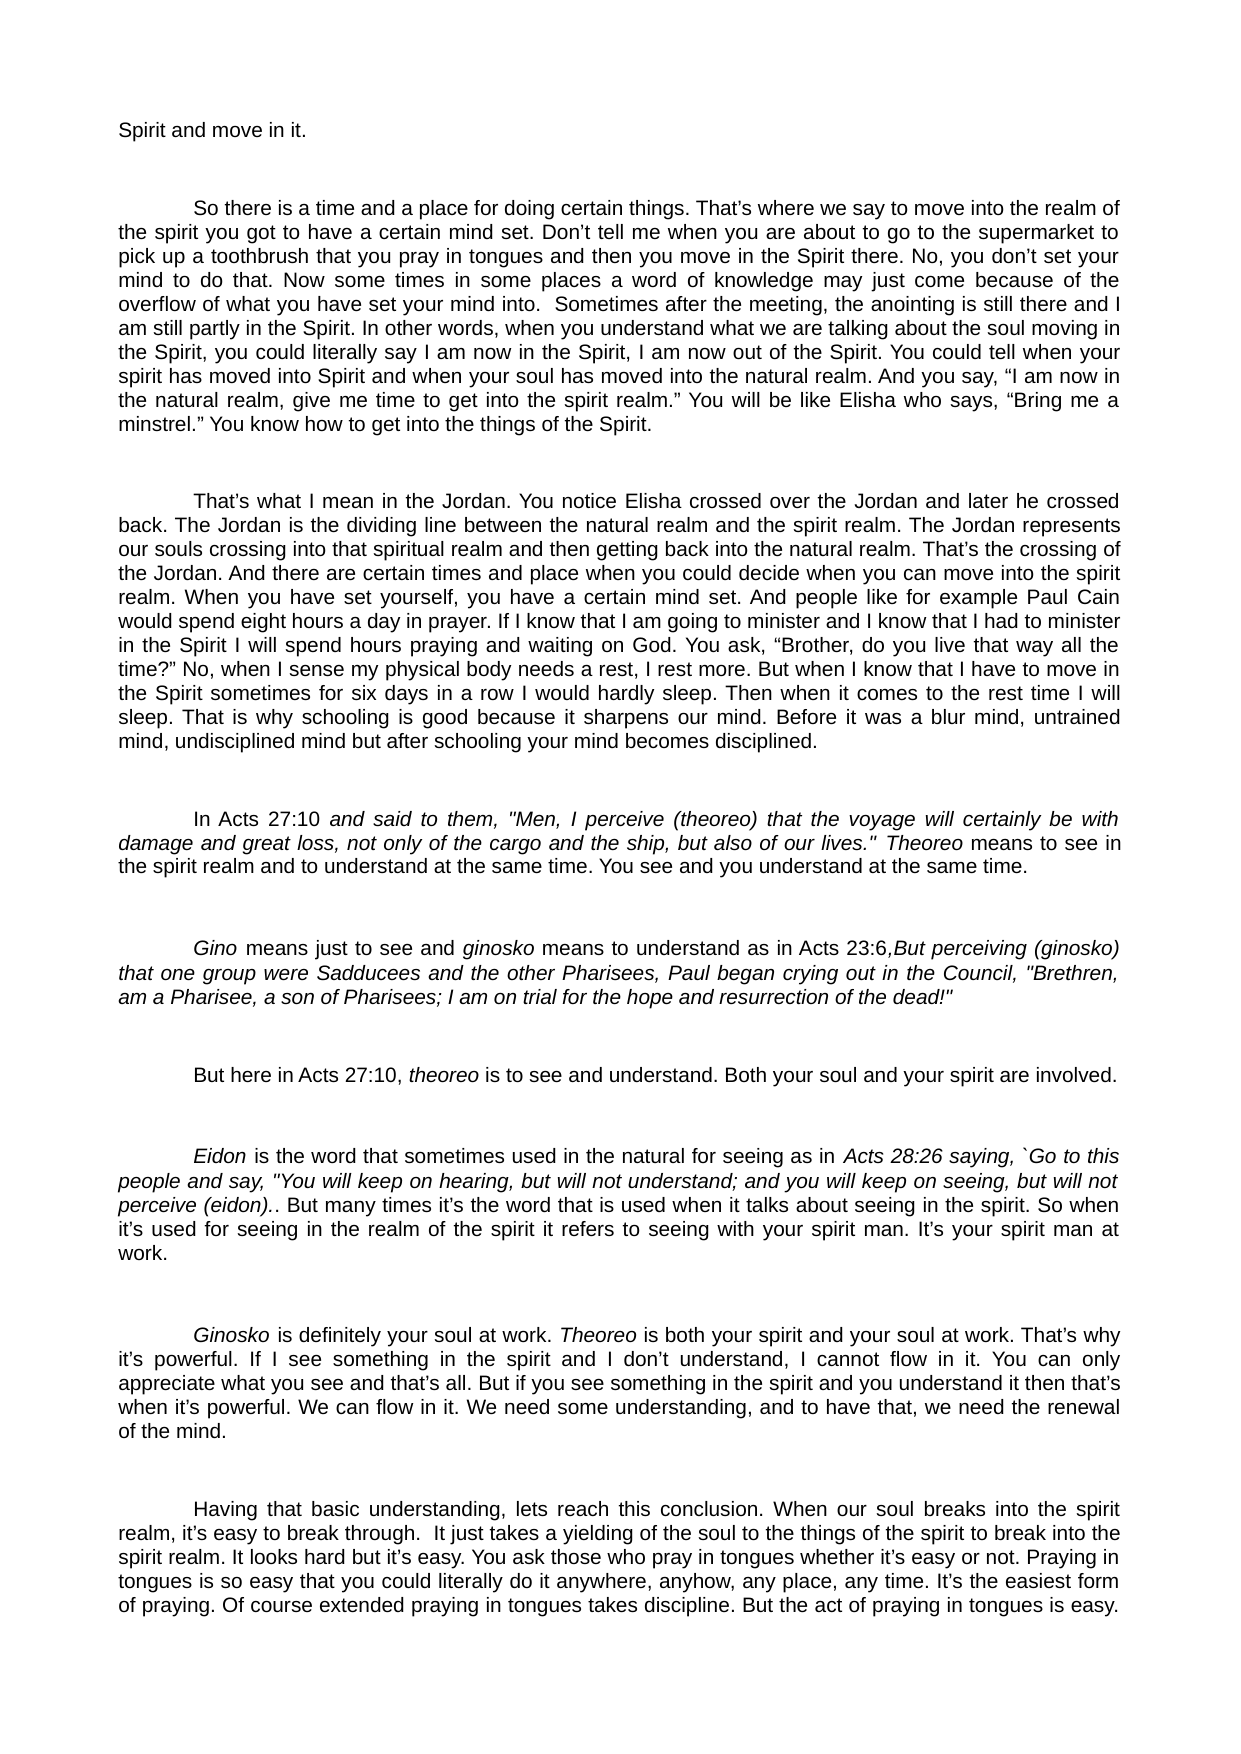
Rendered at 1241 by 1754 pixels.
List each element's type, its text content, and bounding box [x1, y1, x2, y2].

text Eidon is the word that sometimes used in the natural for seeing as in Acts 28:26 saying, `Go to this people and say, "You will keep on hearing, but will not understand; and you will keep on seeing, but will not perceive (eidon).. But many times it’s the word that is used when it talks about seeing in the spirit. So when it’s used for seeing in the realm of the spirit it refers to seeing with your spirit man. It’s your spirit man at work. [118, 1140, 1122, 1265]
text Gino means just to see and ginosko means to understand as in Acts 23:6,But perceiving (ginosko) that one group were Sadducees and the other Pharisees, Paul began crying out in the Council, "Brethren, am a Pharisee, a son of Pharisees; I am on trial for the hope and resurrection of the dead!" [118, 932, 1122, 1009]
text Having that basic understanding, lets reach this conclusion. When our soul breaks into the spirit realm, it’s easy to break through. It just takes a yielding of the soul to the things of the spirit to break into the spirit realm. It looks hard but it’s easy. You ask those who pray in tongues whether it’s easy or not. Praying in tongues is so easy that you could literally do it anywhere, anyhow, any place, any time. It’s the easiest form of praying. Of course extended praying in tongues takes discipline. But the act of praying in tongues is easy. [118, 1497, 1122, 1617]
text Spirit and move in it. [118, 118, 1122, 142]
text So there is a time and a place for doing certain things. That’s where we say to move into the realm of the spirit you got to have a certain mind set. Don’t tell me when you are about to go to the supermarket to pick up a toothbrush that you pray in tongues and then you move in the Spirit there. No, you don’t set your mind to do that. Now some times in some places a word of knowledge may just come because of the overflow of what you have set your mind into. Sometimes after the meeting, the anointing is still there and I am still partly in the Spirit. In other words, when you understand what we are talking about the soul moving in the Spirit, you could literally say I am now in the Spirit, I am now out of the Spirit. You could tell when your spirit has moved into Spirit and when your soul has moved into the natural realm. And you say, “I am now in the natural realm, give me time to get into the spirit realm.” You will be like Elisha who says, “Bring me a minstrel.” You know how to get into the things of the Spirit. [118, 196, 1122, 435]
text That’s what I mean in the Jordan. You notice Elisha crossed over the Jordan and later he crossed back. The Jordan is the dividing line between the natural realm and the spirit realm. The Jordan represents our souls crossing into that spiritual realm and then getting back into the natural realm. That’s the crossing of the Jordan. And there are certain times and place when you could decide when you can move into the spirit realm. When you have set yourself, you have a certain mind set. And people like for example Paul Cain would spend eight hours a day in prayer. If I know that I am going to minister and I know that I had to minister in the Spirit I will spend hours praying and waiting on God. You ask, “Brother, do you live that way all the time?” No, when I sense my physical body needs a rest, I rest more. But when I know that I have to move in the Spirit sometimes for six days in a row I would hardly sleep. Then when it comes to the rest time I will sleep. That is why schooling is good because it sharpens our mind. Before it was a blur mind, untrained mind, undisciplined mind but after schooling your mind becomes disciplined. [118, 489, 1122, 753]
text In Acts 27:10 and said to them, "Men, I perceive (theoreo) that the voyage will certainly be with damage and great loss, not only of the cargo and the ship, but also of our lives." Theoreo means to see in the spirit realm and to understand at the same time. You see and you understand at the same time. [118, 806, 1122, 878]
text Ginosko is definitely your soul at work. Theoreo is both your spirit and your soul at work. That’s why it’s powerful. If I see something in the spirit and I don’t understand, I cannot flow in it. You can only appreciate what you see and that’s all. But if you see something in the spirit and you understand it then that’s when it’s powerful. We can flow in it. We need some understanding, and to have that, we need the renewal of the mind. [118, 1318, 1122, 1443]
text But here in Acts 27:10, theoreo is to see and understand. Both your soul and your spirit are involved. [118, 1062, 1122, 1086]
